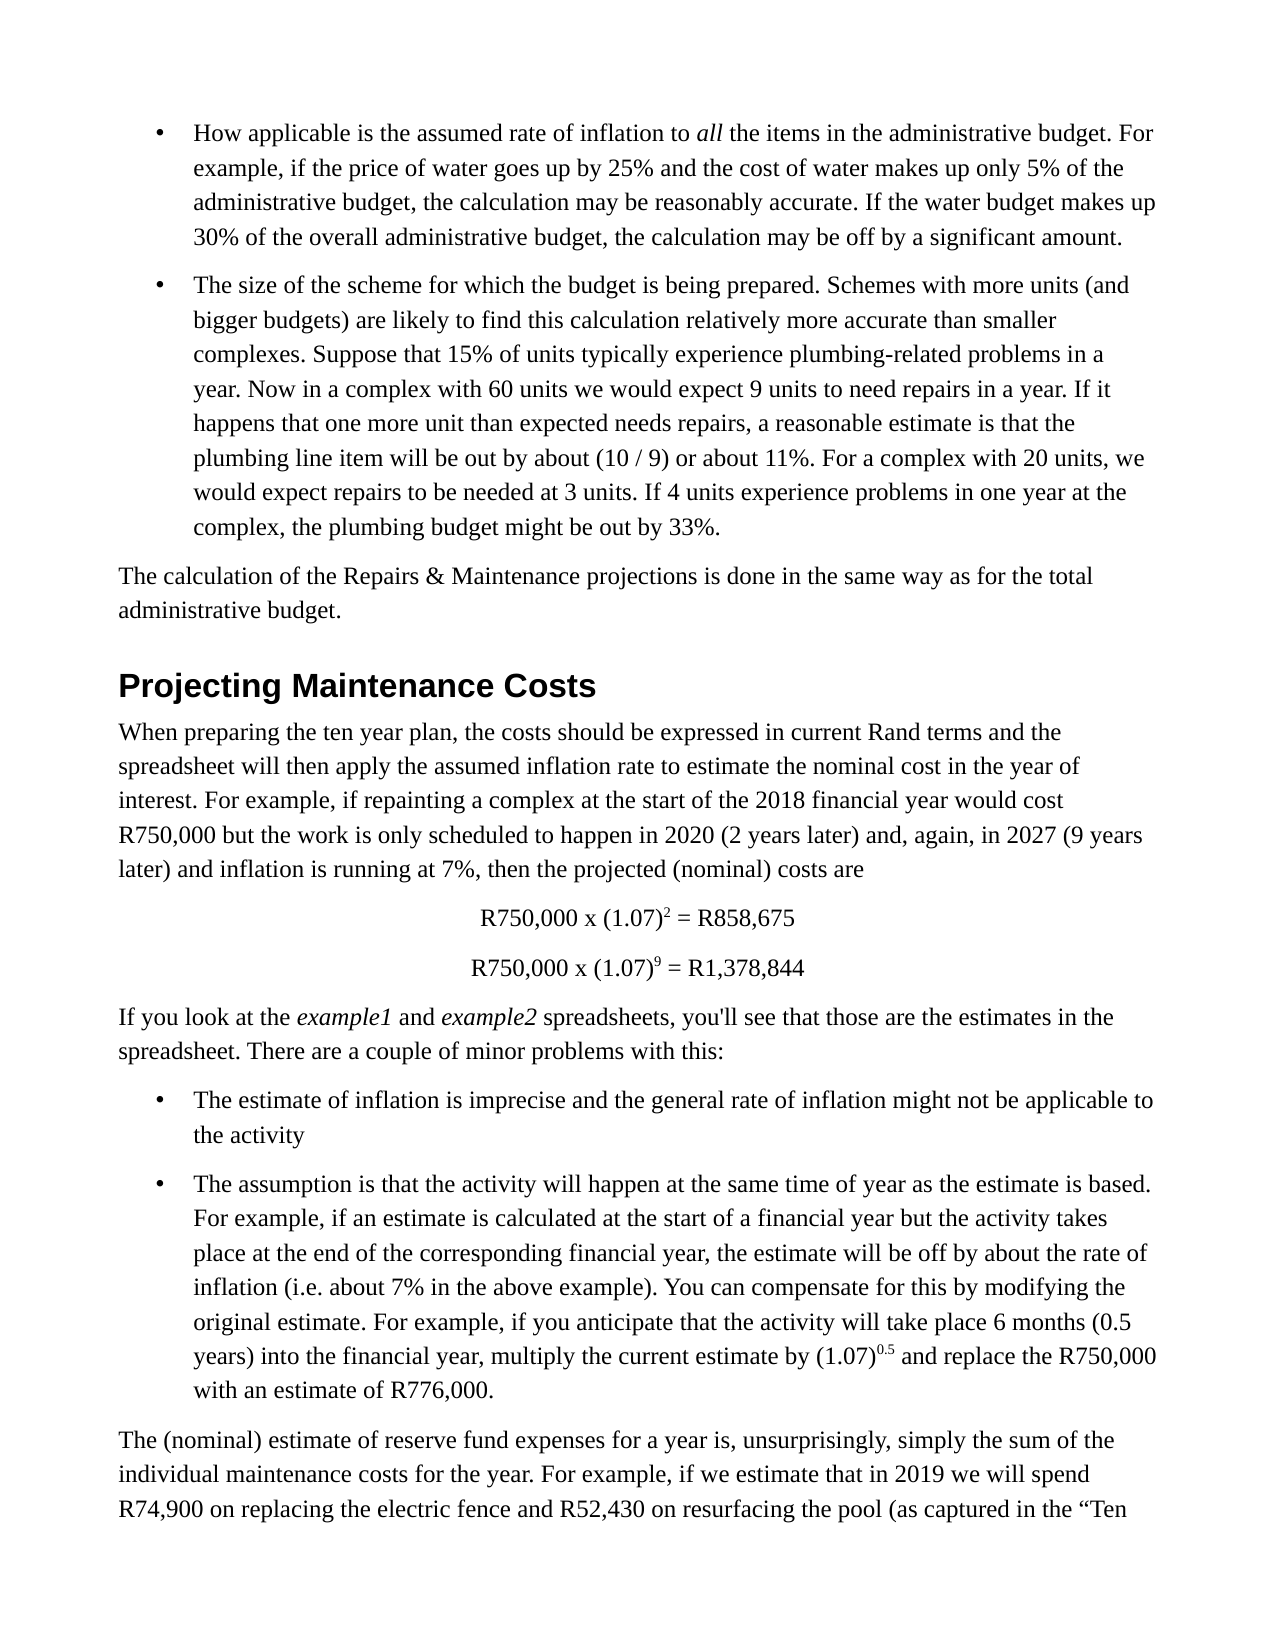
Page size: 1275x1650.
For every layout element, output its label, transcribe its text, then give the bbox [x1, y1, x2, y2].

list The assumption is that the activity will happen at the same time of year as the estimate is based. For example, if an estimate is calculated at the start of a financial year but the activity takes place at the end of the corresponding financial year, the estimate will be off by about the rate of inflation (i.e. about 7% in the above example). You can compensate for this by modifying the original estimate. For example, if you anticipate that the activity will take place 6 months (0.5 years) into the financial year, multiply the current estimate by (1.07)0.5 and replace the R750,000 with an estimate of R776,000. [156, 1169, 1157, 1404]
subtitle Projecting Maintenance Costs [118, 665, 1157, 704]
text R750,000 x (1.07)2 = R858,675 [118, 903, 1157, 932]
list The size of the scheme for which the budget is being prepared. Schemes with more units (and bigger budgets) are likely to find this calculation relatively more accurate than smaller complexes. Suppose that 15% of units typically experience plumbing-related problems in a year. Now in a complex with 60 units we would expect 9 units to need repairs in a year. If it happens that one more unit than expected needs repairs, a reasonable estimate is that the plumbing line item will be out by about (10 / 9) or about 11%. For a complex with 20 units, we would expect repairs to be needed at 3 units. If 4 units experience problems in one year at the complex, the plumbing budget might be out by 33%. [156, 271, 1157, 541]
text If you look at the example1 and example2 spreadsheets, you'll see that those are the estimates in the spreadsheet. There are a couple of minor problems with this: [118, 1002, 1157, 1065]
text R750,000 x (1.07)9 = R1,378,844 [118, 953, 1157, 981]
text The (nominal) estimate of reserve fund expenses for a year is, unsurprisingly, simply the sum of the individual maintenance costs for the year. For example, if we estimate that in 2019 we will spend R74,900 on replacing the electric fence and R52,430 on resurfacing the pool (as captured in the “Ten [118, 1425, 1157, 1522]
text When preparing the ten year plan, the costs should be expressed in current Rand terms and the spreadsheet will then apply the assumed inflation rate to estimate the nominal cost in the year of interest. For example, if repainting a complex at the start of the 2018 financial year would cost R750,000 but the work is only scheduled to happen in 2020 (2 years later) and, again, in 2027 (9 years later) and inflation is running at 7%, then the projected (nominal) costs are [118, 717, 1157, 883]
text The calculation of the Repairs & Maintenance projections is done in the same way as for the total administrative budget. [118, 561, 1157, 624]
list How applicable is the assumed rate of inflation to all the items in the administrative budget. For example, if the price of water goes up by 25% and the cost of water makes up only 5% of the administrative budget, the calculation may be reasonably accurate. If the water budget makes up 30% of the overall administrative budget, the calculation may be off by a significant amount. [156, 118, 1157, 250]
list The estimate of inflation is imprecise and the general rate of inflation might not be applicable to the activity [156, 1085, 1157, 1148]
